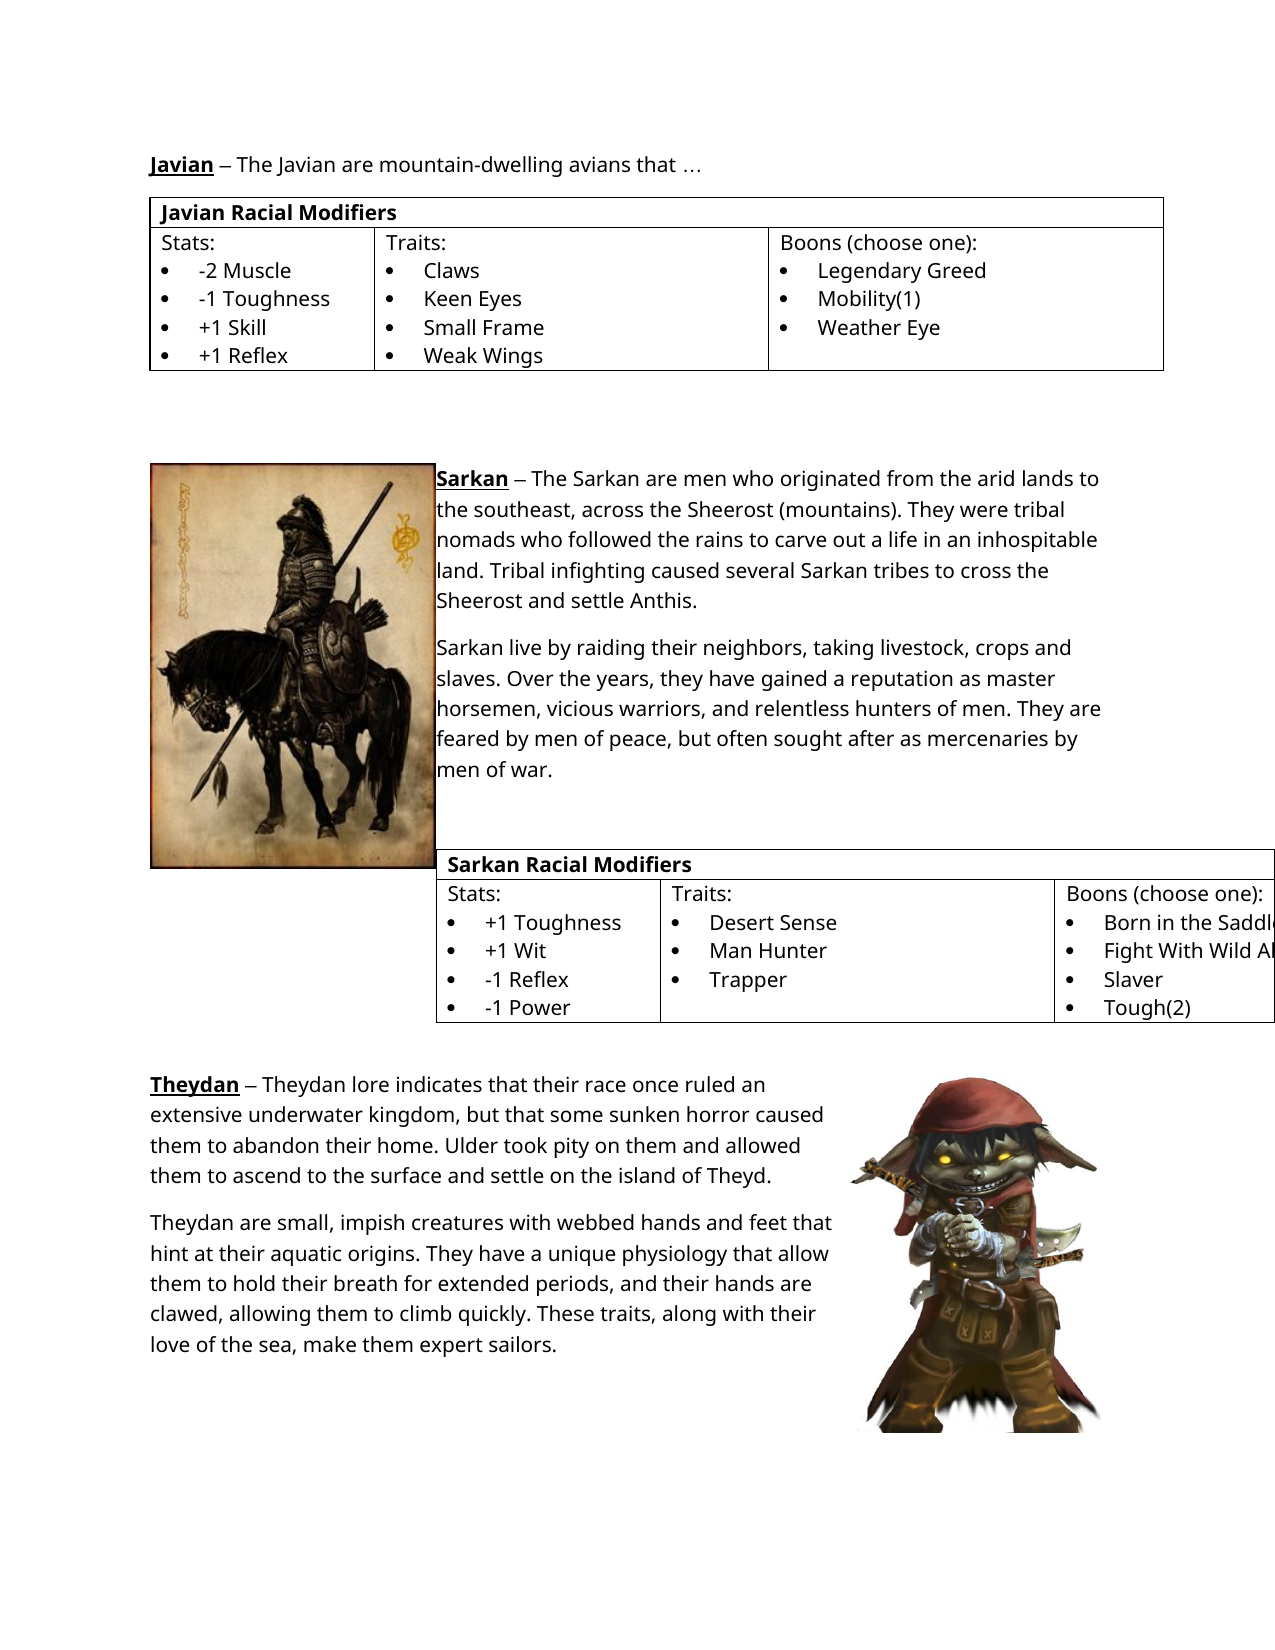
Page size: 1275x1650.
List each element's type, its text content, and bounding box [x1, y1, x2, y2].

table_cell Traits: Desert Sense Man Hunter Trapper [661, 880, 1054, 1022]
table_header Sarkan Racial Modifiers [437, 850, 1274, 878]
text Javian – The Javian are mountain-dwelling avians that … [150, 150, 1125, 178]
text Sarkan live by raiding their neighbors, taking livestock, crops and slaves. Over the years, they have gained a reputation as master horsemen, vicious warriors, and relentless hunters of men. They are feared by men of peace, but often sought after as mercenaries by men of war. [436, 633, 1125, 783]
text Sarkan – The Sarkan are men who originated from the arid lands to the southeast, across the Sheerost (mountains). They were tribal nomads who followed the rains to carve out a life in an inhospitable land. Tribal infighting caused several Sarkan tribes to cross the Sheerost and settle Anthis. [436, 464, 1125, 614]
table_cell Boons (choose one): Born in the Saddle Fight With Wild Abandon Slaver Tough(2) [1055, 880, 1274, 1022]
table_cell Stats: +1 Toughness +1 Wit -1 Reflex -1 Power [437, 880, 660, 1022]
text Theydan – Theydan lore indicates that their race once ruled an extensive underwater kingdom, but that some sunken horror caused them to abandon their home. Ulder took pity on them and allowed them to ascend to the surface and settle on the island of Theyd. [150, 1070, 1125, 1189]
table_cell Traits: Claws Keen Eyes Small Frame Weak Wings [375, 228, 768, 370]
table_cell Stats: -2 Muscle -1 Toughness +1 Skill +1 Reflex [151, 228, 374, 370]
table_header Javian Racial Modifiers [151, 198, 1163, 227]
table_cell Boons (choose one): Legendary Greed Mobility(1) Weather Eye [769, 228, 1163, 370]
text Theydan are small, impish creatures with webbed hands and feet that hint at their aquatic origins. They have a unique physiology that allow them to hold their breath for extended periods, and their hands are clawed, allowing them to climb quickly. These traits, along with their love of the sea, make them expert sailors. [150, 1208, 843, 1358]
